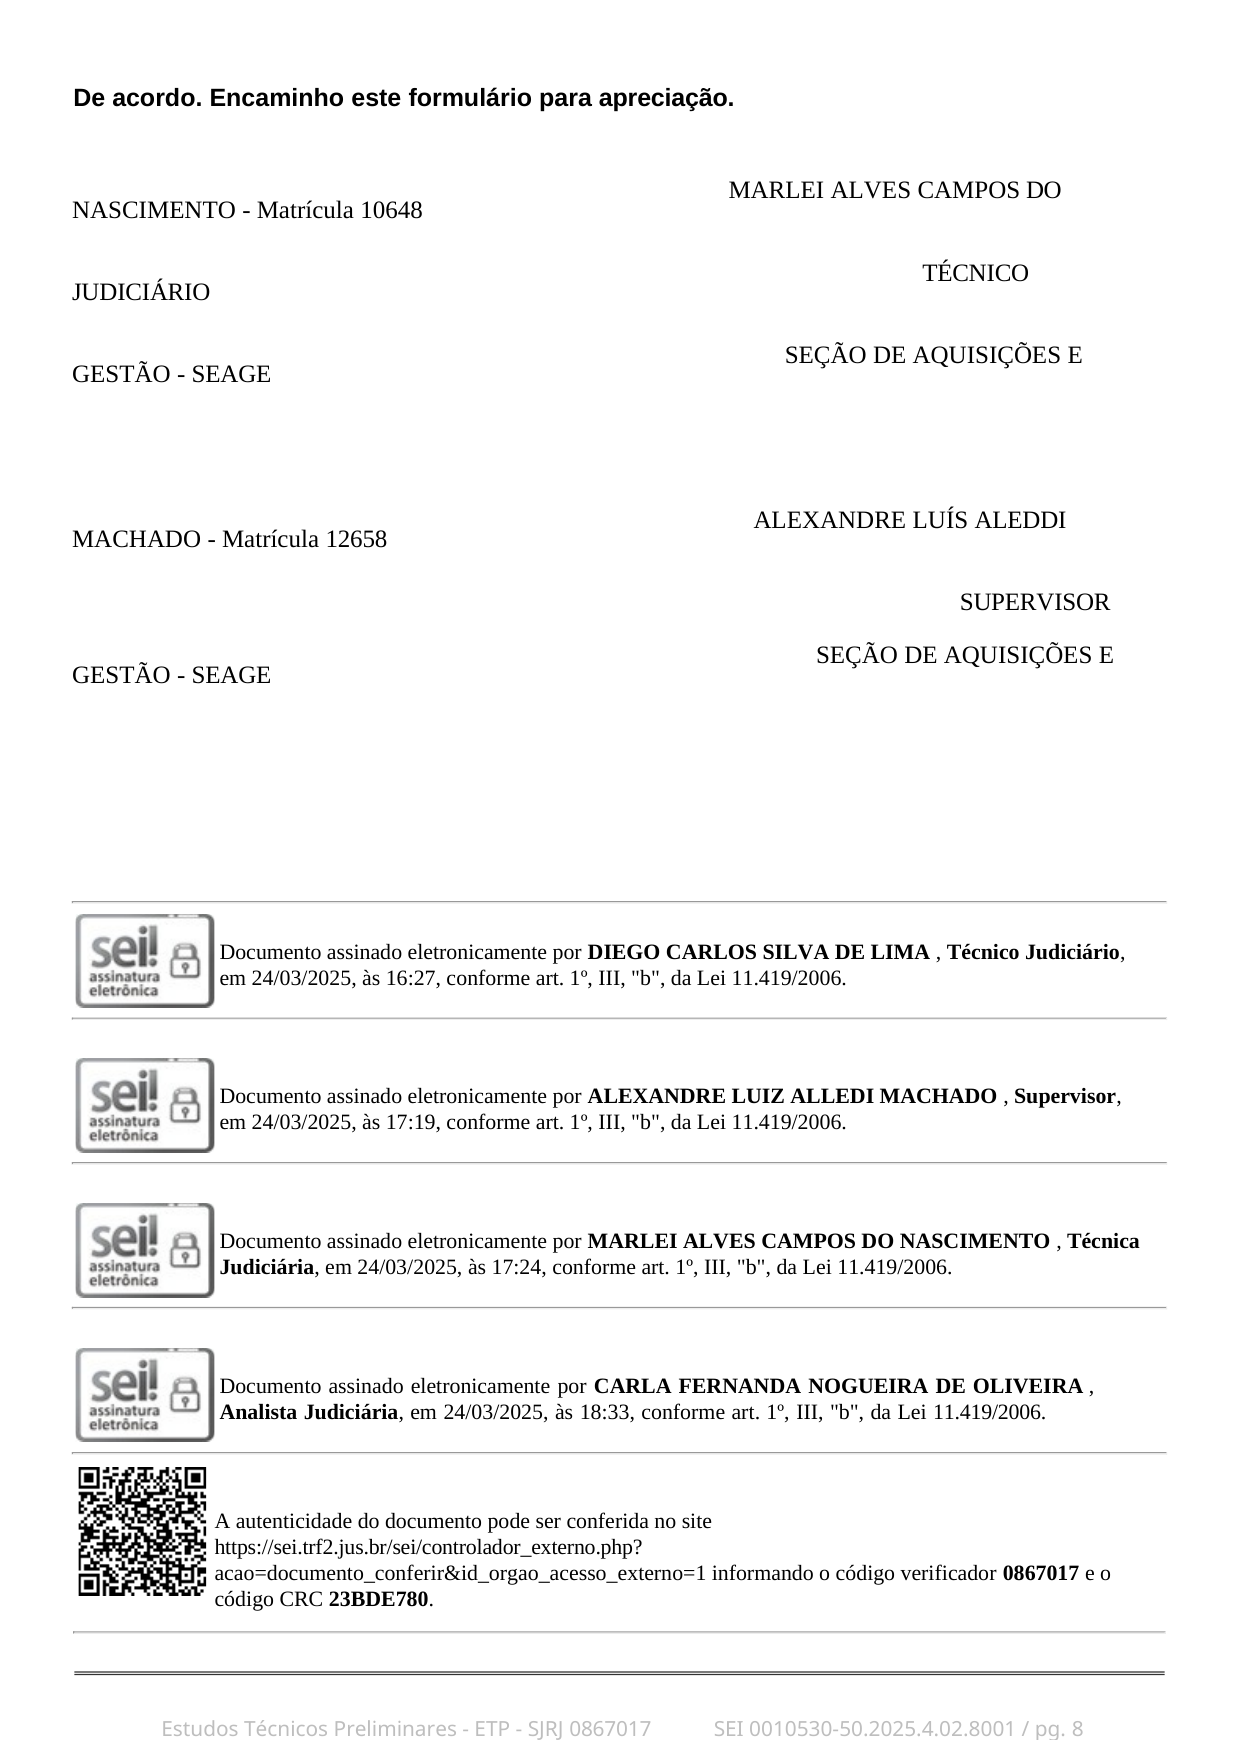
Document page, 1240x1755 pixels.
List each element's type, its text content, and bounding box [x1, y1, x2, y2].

text Documento assinado eletronicamente por DIEGO CARLOS SILVA DE LIMA , Técnico Judiciário, em 24/03/2025, às 16:27, conforme art. 1º, III, "b", da Lei 11.419/2006. [219, 939, 1134, 990]
text Documento assinado eletronicamente por CARLA FERNANDA NOGUEIRA DE OLIVEIRA , [219, 1373, 1181, 1398]
text TÉCNICO SEÇÃO DE AQUISIÇÕES E [784, 258, 1109, 369]
text De acordo. Encaminho este formulário para apreciação. [73, 83, 1181, 112]
text Documento assinado eletronicamente por ALEXANDRE LUIZ ALLEDI MACHADO , Supervisor, em 24/03/2025, às 17:19, conforme art. 1º, III, "b", da Lei 11.419/2006. [219, 1083, 1134, 1134]
text A autenticidade do documento pode ser conferida no site https://sei.trf2.jus.br/sei/controlador_externo.php? acao=documento_conferir&id_orgao_acesso_externo=1 informando o código verificador 0867017 e o código CRC 23BDE780. [214, 1508, 1134, 1611]
text NASCIMENTO - Matrícula 10648 JUDICIÁRIO [72, 195, 427, 306]
text GESTÃO - SEAGE [72, 359, 427, 388]
text SUPERVISOR SEÇÃO DE AQUISIÇÕES E [816, 587, 1181, 669]
text GESTÃO - SEAGE [72, 660, 392, 689]
text Analista Judiciária, em 24/03/2025, às 18:33, conforme art. 1º, III, "b", da Lei 11.419/2006. [219, 1399, 1181, 1424]
text Documento assinado eletronicamente por MARLEI ALVES CAMPOS DO NASCIMENTO , Técnica Judiciária, em 24/03/2025, às 17:24, conforme art. 1º, III, "b", da Lei 11.419/2006. [219, 1228, 1181, 1279]
text MACHADO - Matrícula 12658 [72, 524, 392, 553]
text MARLEI ALVES CAMPOS DO [728, 175, 1181, 204]
text ALEXANDRE LUÍS ALEDDI [753, 505, 1181, 533]
